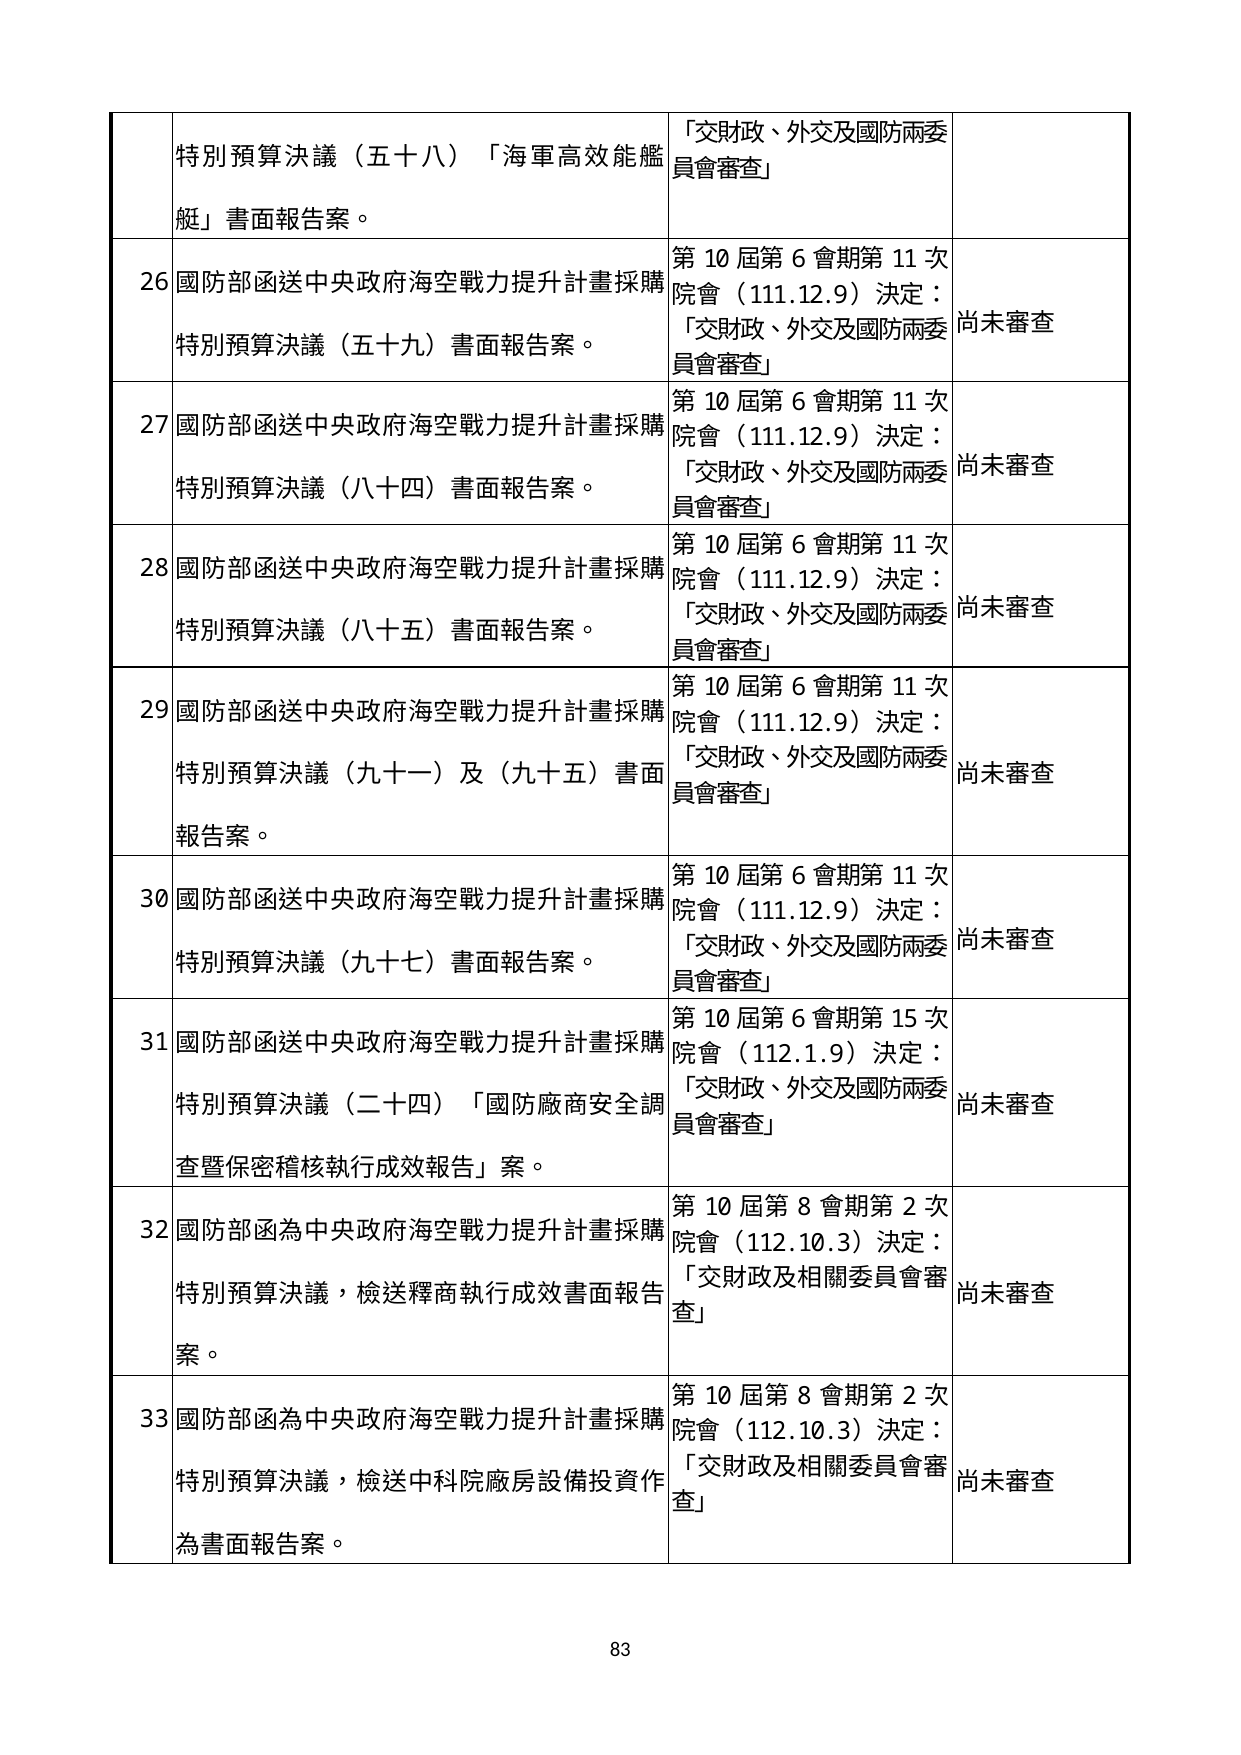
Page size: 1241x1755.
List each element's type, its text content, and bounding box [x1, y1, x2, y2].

table_cell 第10屆第6會期第11次院會（111.12.9）決定：「交財政、外交及國防兩委員會審查」 [669, 668, 952, 855]
table_cell [113, 856, 172, 998]
table_cell 國防部函為中央政府海空戰力提升計畫採購特別預算決議，檢送中科院廠房設備投資作為書面報告案。 [173, 1376, 668, 1563]
table_cell 尚未審查 [953, 856, 1128, 998]
table_cell 第10屆第8會期第2次院會（112.10.3）決定：「交財政及相關委員會審查」 [669, 1187, 952, 1375]
table_cell 國防部函送中央政府海空戰力提升計畫採購特別預算決議（九十一）及（九十五）書面報告案。 [173, 668, 668, 855]
table_cell 尚未審查 [953, 668, 1128, 855]
table_cell 尚未審查 [953, 525, 1128, 666]
table_cell [113, 1376, 172, 1563]
table_cell 第10屆第6會期第11次院會（111.12.9）決定：「交財政、外交及國防兩委員會審查」 [669, 239, 952, 381]
table_cell [113, 525, 172, 666]
table_cell [113, 113, 172, 238]
table_cell 第10屆第6會期第11次院會（111.12.9）決定：「交財政、外交及國防兩委員會審查」 [669, 382, 952, 524]
table_cell [113, 239, 172, 381]
table_cell 國防部函送中央政府海空戰力提升計畫採購特別預算決議（八十五）書面報告案。 [173, 525, 668, 666]
table_cell [113, 1187, 172, 1375]
table_cell 第10屆第8會期第2次院會（112.10.3）決定：「交財政及相關委員會審查」 [669, 1376, 952, 1563]
table_cell [113, 999, 172, 1186]
table_cell 國防部函為中央政府海空戰力提升計畫採購特別預算決議，檢送釋商執行成效書面報告案。 [173, 1187, 668, 1375]
table_cell 第10屆第6會期第15次院會（112.1.9）決定：「交財政、外交及國防兩委員會審查」 [669, 999, 952, 1186]
table_cell 國防部函送中央政府海空戰力提升計畫採購特別預算決議（二十四）「國防廠商安全調查暨保密稽核執行成效報告」案。 [173, 999, 668, 1186]
table_cell 尚未審查 [953, 239, 1128, 381]
table_cell 特別預算決議（五十八）「海軍高效能艦艇」書面報告案。 [173, 113, 668, 238]
table_cell 國防部函送中央政府海空戰力提升計畫採購特別預算決議（五十九）書面報告案。 [173, 239, 668, 381]
table_cell [113, 668, 172, 855]
table_cell 第10屆第6會期第11次院會（111.12.9）決定：「交財政、外交及國防兩委員會審查」 [669, 525, 952, 666]
table_cell 第10屆第6會期第11次院會（111.12.9）決定：「交財政、外交及國防兩委員會審查」 [669, 856, 952, 998]
table_cell 「交財政、外交及國防兩委員會審查」 [669, 113, 952, 238]
table_cell [953, 113, 1128, 238]
table_cell 尚未審查 [953, 382, 1128, 524]
table_cell 尚未審查 [953, 1187, 1128, 1375]
table_cell 國防部函送中央政府海空戰力提升計畫採購特別預算決議（八十四）書面報告案。 [173, 382, 668, 524]
table_cell 國防部函送中央政府海空戰力提升計畫採購特別預算決議（九十七）書面報告案。 [173, 856, 668, 998]
table_cell 尚未審查 [953, 1376, 1128, 1563]
table_cell 尚未審查 [953, 999, 1128, 1186]
table_cell [113, 382, 172, 524]
